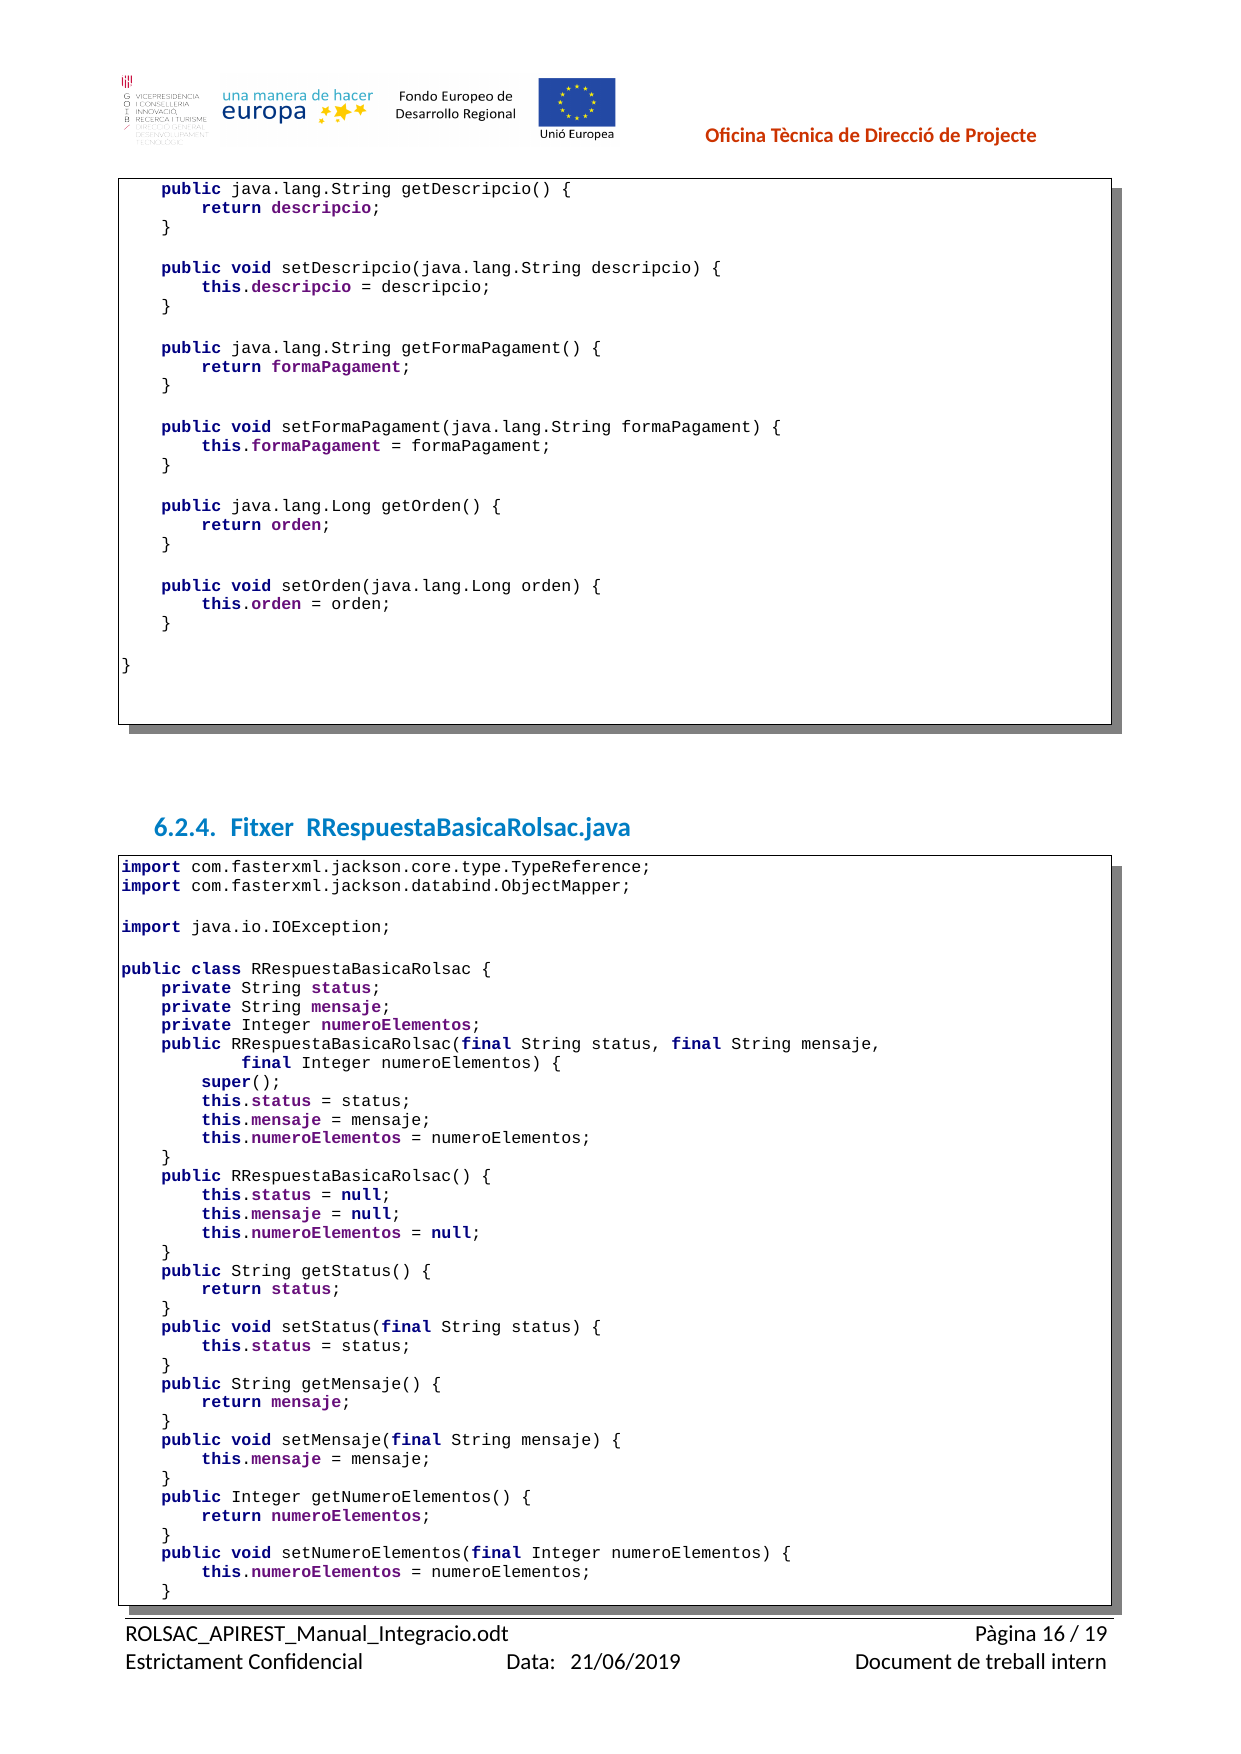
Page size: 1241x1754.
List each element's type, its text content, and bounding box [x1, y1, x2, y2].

picture [219, 73, 621, 147]
text public java.lang.String getDescripcio() { return descripcio; } public void setDescripcio(java.lang.String descripcio) { this.descripcio = descripcio; } public java.lang.String getFormaPagament() { return formaPagament; } public void setFormaPagament(java.lang.String formaPagament) { this.formaPagament = formaPagament; } public java.lang.Long getOrden() { return orden; } public void setOrden(java.lang.Long orden) { this.orden = orden; } } [119, 179, 1111, 698]
subtitle Fitxer RRespuestaBasicaRolsac.java [153, 810, 1122, 843]
text import com.fasterxml.jackson.core.type.TypeReference; import com.fasterxml.jackson.databind.ObjectMapper; import java.io.IOException; public class RRespuestaBasicaRolsac { private String status; private String mensaje; private Integer numeroElementos; public RRespuestaBasicaRolsac(final String status, final String mensaje, final Integer numeroElementos) { super(); this.status = status; this.mensaje = mensaje; this.numeroElementos = numeroElementos; } public RRespuestaBasicaRolsac() { this.status = null; this.mensaje = null; this.numeroElementos = null; } public String getStatus() { return status; } public void setStatus(final String status) { this.status = status; } public String getMensaje() { return mensaje; } public void setMensaje(final String mensaje) { this.mensaje = mensaje; } public Integer getNumeroElementos() { return numeroElementos; } public void setNumeroElementos(final Integer numeroElementos) { this.numeroElementos = numeroElementos; } [119, 856, 1111, 1604]
picture [118, 73, 213, 147]
